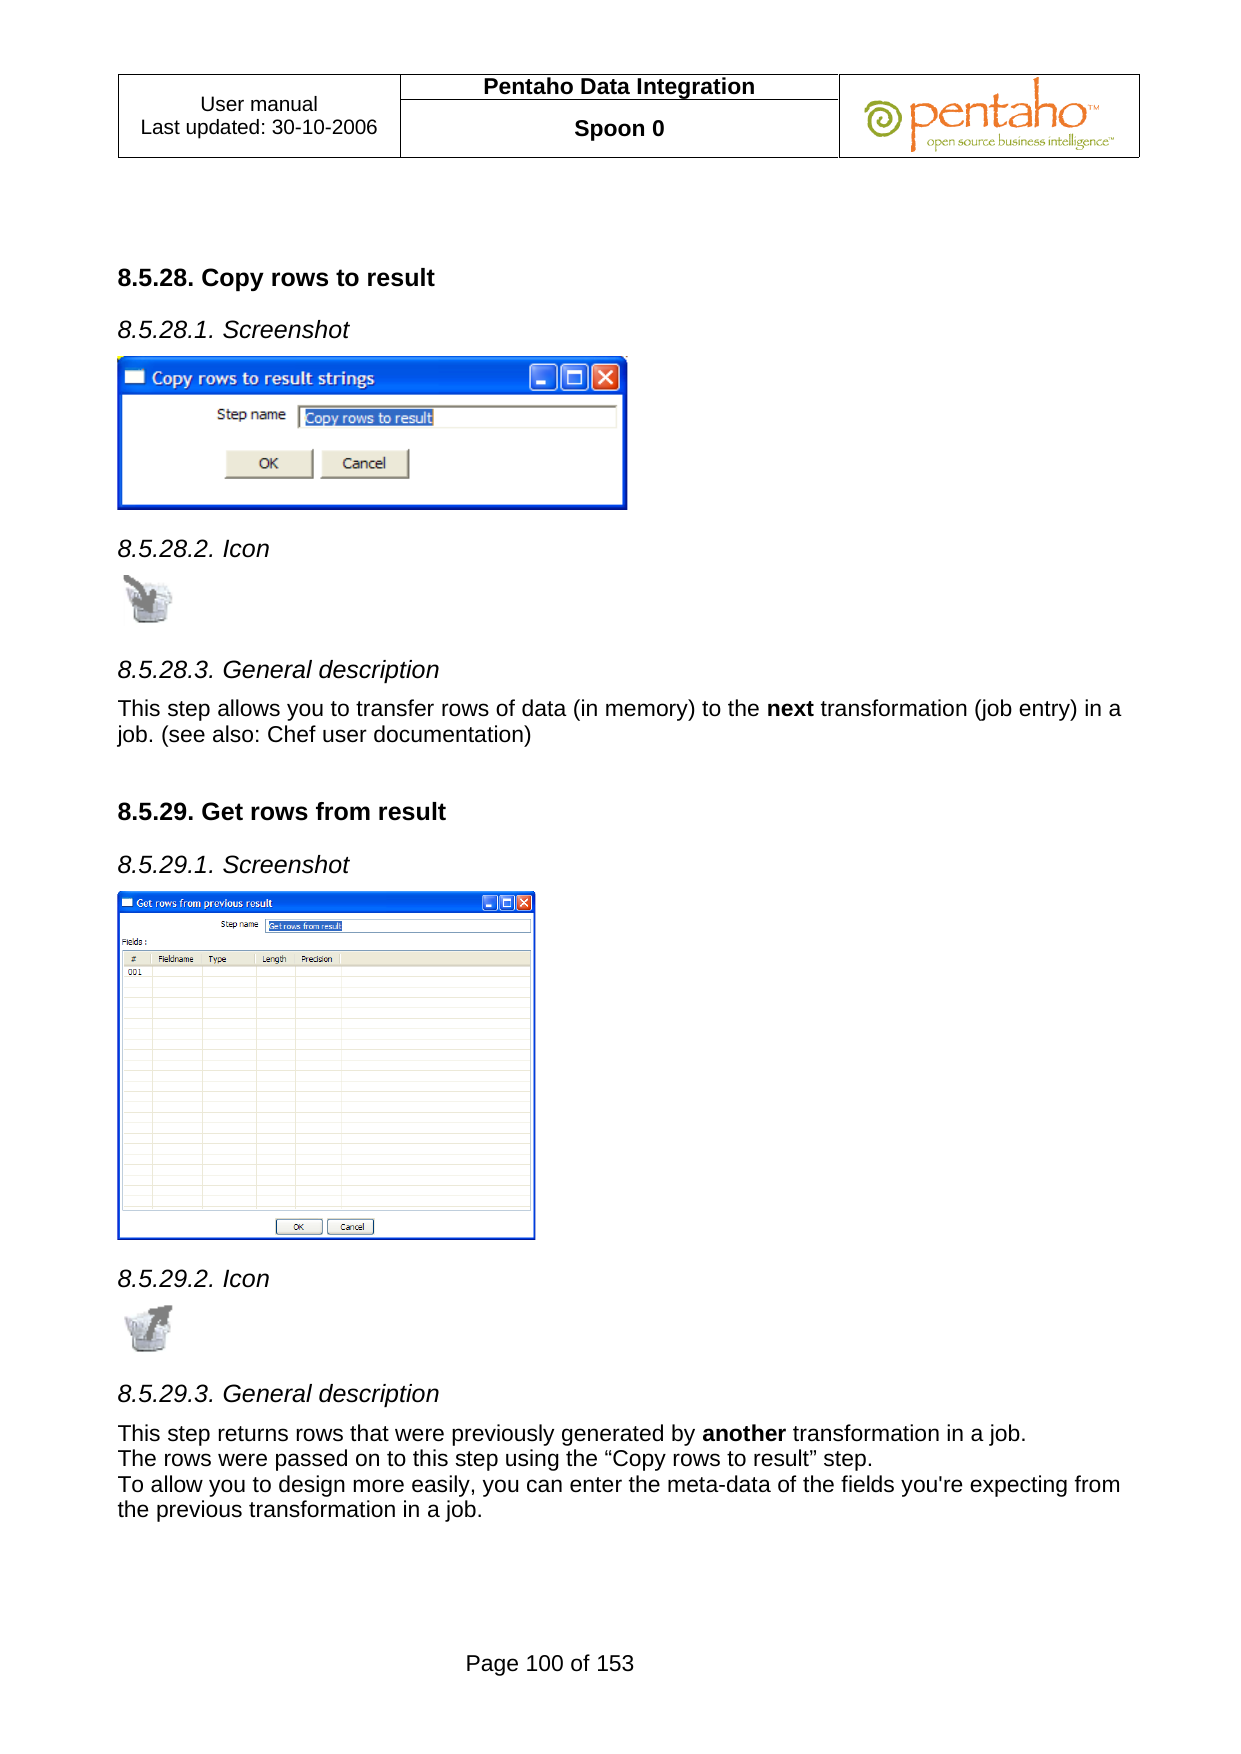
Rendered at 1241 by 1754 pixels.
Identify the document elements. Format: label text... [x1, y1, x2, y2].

subtitle Get rows from result [117, 797, 1137, 825]
subtitle Screenshot [117, 850, 1137, 878]
subtitle Icon [117, 535, 1137, 563]
text This step returns rows that were previously generated by another transformation in a job. [117, 1420, 1137, 1446]
picture [123, 575, 174, 626]
text This step allows you to transfer rows of data (in memory) to the next transformation (job entry) in a job. (see also: Chef user documentation) [117, 696, 1137, 747]
subtitle Icon [117, 1264, 1137, 1292]
subtitle Copy rows to result [117, 263, 1137, 291]
subtitle Screenshot [117, 316, 1137, 344]
subtitle General description [117, 655, 1137, 683]
picture [123, 1304, 174, 1355]
picture [117, 891, 536, 1240]
subtitle General description [117, 1380, 1137, 1408]
text To allow you to design more easily, you can enter the meta-data of the fields you're expecting from the previous transformation in a job. [117, 1471, 1137, 1522]
text The rows were passed on to this step using the “Copy rows to result” step. [117, 1446, 1137, 1471]
picture [117, 356, 628, 510]
